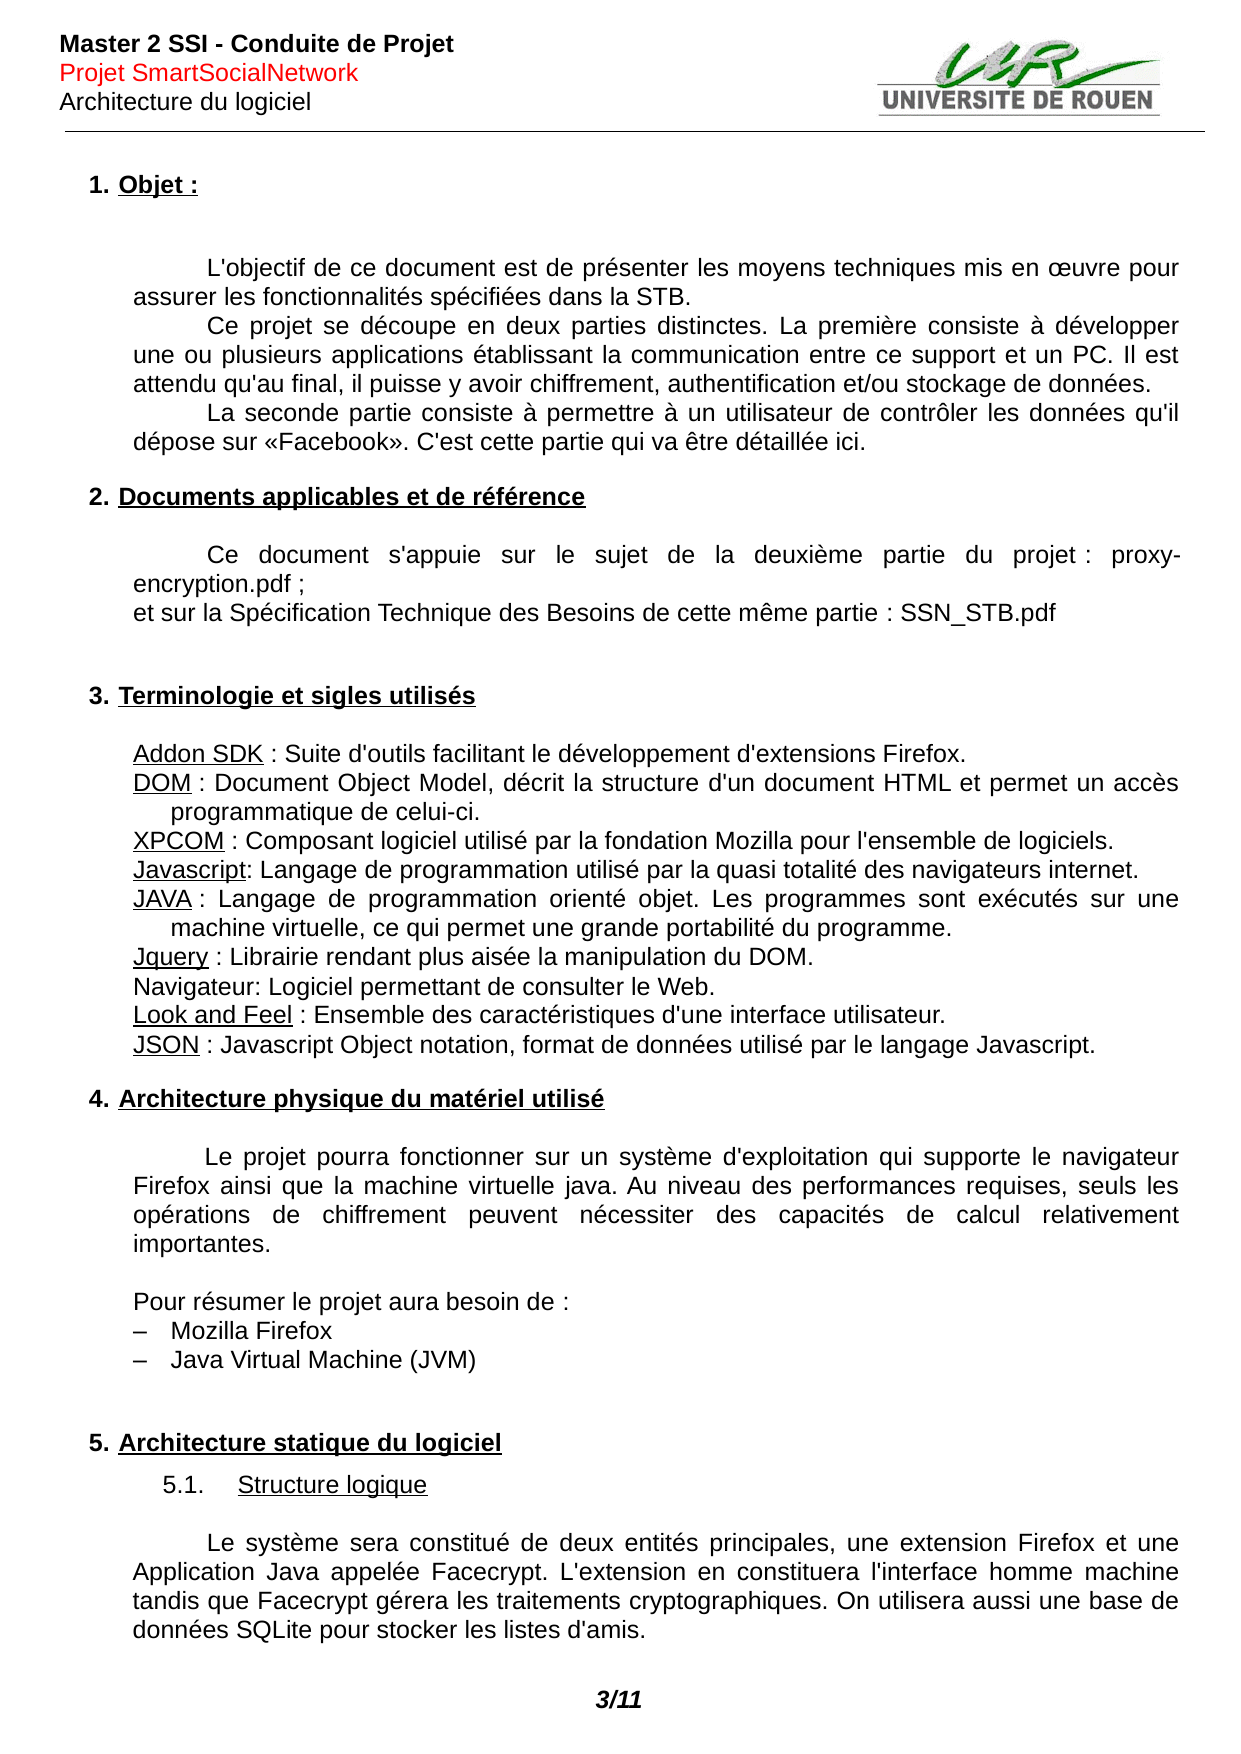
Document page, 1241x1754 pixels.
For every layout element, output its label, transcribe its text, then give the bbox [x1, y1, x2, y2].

subtitle Architecture statique du logiciel [89, 1428, 1181, 1457]
text JSON : Javascript Object notation, format de données utilisé par le langage Javascript. [133, 1029, 1181, 1058]
subtitle Terminologie et sigles utilisés [89, 681, 1181, 710]
list Java Virtual Machine (JVM) [133, 1345, 1181, 1374]
text L'objectif de ce document est de présenter les moyens techniques mis en œuvre pour assurer les fonctionnalités spécifiées dans la STB. [133, 253, 1181, 311]
text Le système sera constitué de deux entités principales, une extension Firefox et une Application Java appelée Facecrypt. L'extension en constituera l'interface homme machine tandis que Facecrypt gérera les traitements cryptographiques. On utilisera aussi une base de données SQLite pour stocker les listes d'amis. [132, 1528, 1181, 1644]
text et sur la Spécification Technique des Besoins de cette même partie : SSN_STB.pdf [133, 598, 1181, 627]
text Look and Feel : Ensemble des caractéristiques d'une interface utilisateur. [133, 1000, 1181, 1029]
text Addon SDK : Suite d'outils facilitant le développement d'extensions Firefox. [133, 739, 1181, 768]
picture [872, 32, 1170, 118]
subtitle Documents applicables et de référence [89, 481, 1181, 510]
text Le projet pourra fonctionner sur un système d'exploitation qui supporte le navigateur Firefox ainsi que la machine virtuelle java. Au niveau des performances requises, seuls les opérations de chiffrement peuvent nécessiter des capacités de calcul relativement importantes. [133, 1142, 1181, 1258]
subtitle Structure logique [162, 1470, 1181, 1499]
text Jquery : Librairie rendant plus aisée la manipulation du DOM. [133, 942, 1181, 971]
text Javascript: Langage de programmation utilisé par la quasi totalité des navigateurs internet. [133, 855, 1181, 884]
text Ce projet se découpe en deux parties distinctes. La première consiste à développer une ou plusieurs applications établissant la communication entre ce support et un PC. Il est attendu qu'au final, il puisse y avoir chiffrement, authentification et/ou stockage de données. [133, 311, 1181, 398]
text XPCOM : Composant logiciel utilisé par la fondation Mozilla pour l'ensemble de logiciels. [133, 826, 1181, 855]
text Pour résumer le projet aura besoin de : [133, 1287, 1181, 1316]
text JAVA : Langage de programmation orienté objet. Les programmes sont exécutés sur une machine virtuelle, ce qui permet une grande portabilité du programme. [133, 884, 1181, 942]
subtitle Architecture physique du matériel utilisé [89, 1083, 1181, 1113]
subtitle Objet : [89, 170, 1181, 199]
text La seconde partie consiste à permettre à un utilisateur de contrôler les données qu'il dépose sur «Facebook». C'est cette partie qui va être détaillée ici. [133, 398, 1181, 456]
text DOM : Document Object Model, décrit la structure d'un document HTML et permet un accès programmatique de celui-ci. [133, 768, 1181, 826]
text Navigateur: Logiciel permettant de consulter le Web. [133, 971, 1181, 1000]
list Mozilla Firefox [133, 1316, 1181, 1345]
text Ce document s'appuie sur le sujet de la deuxième partie du projet : proxy-encryption.pdf ; [133, 539, 1181, 598]
